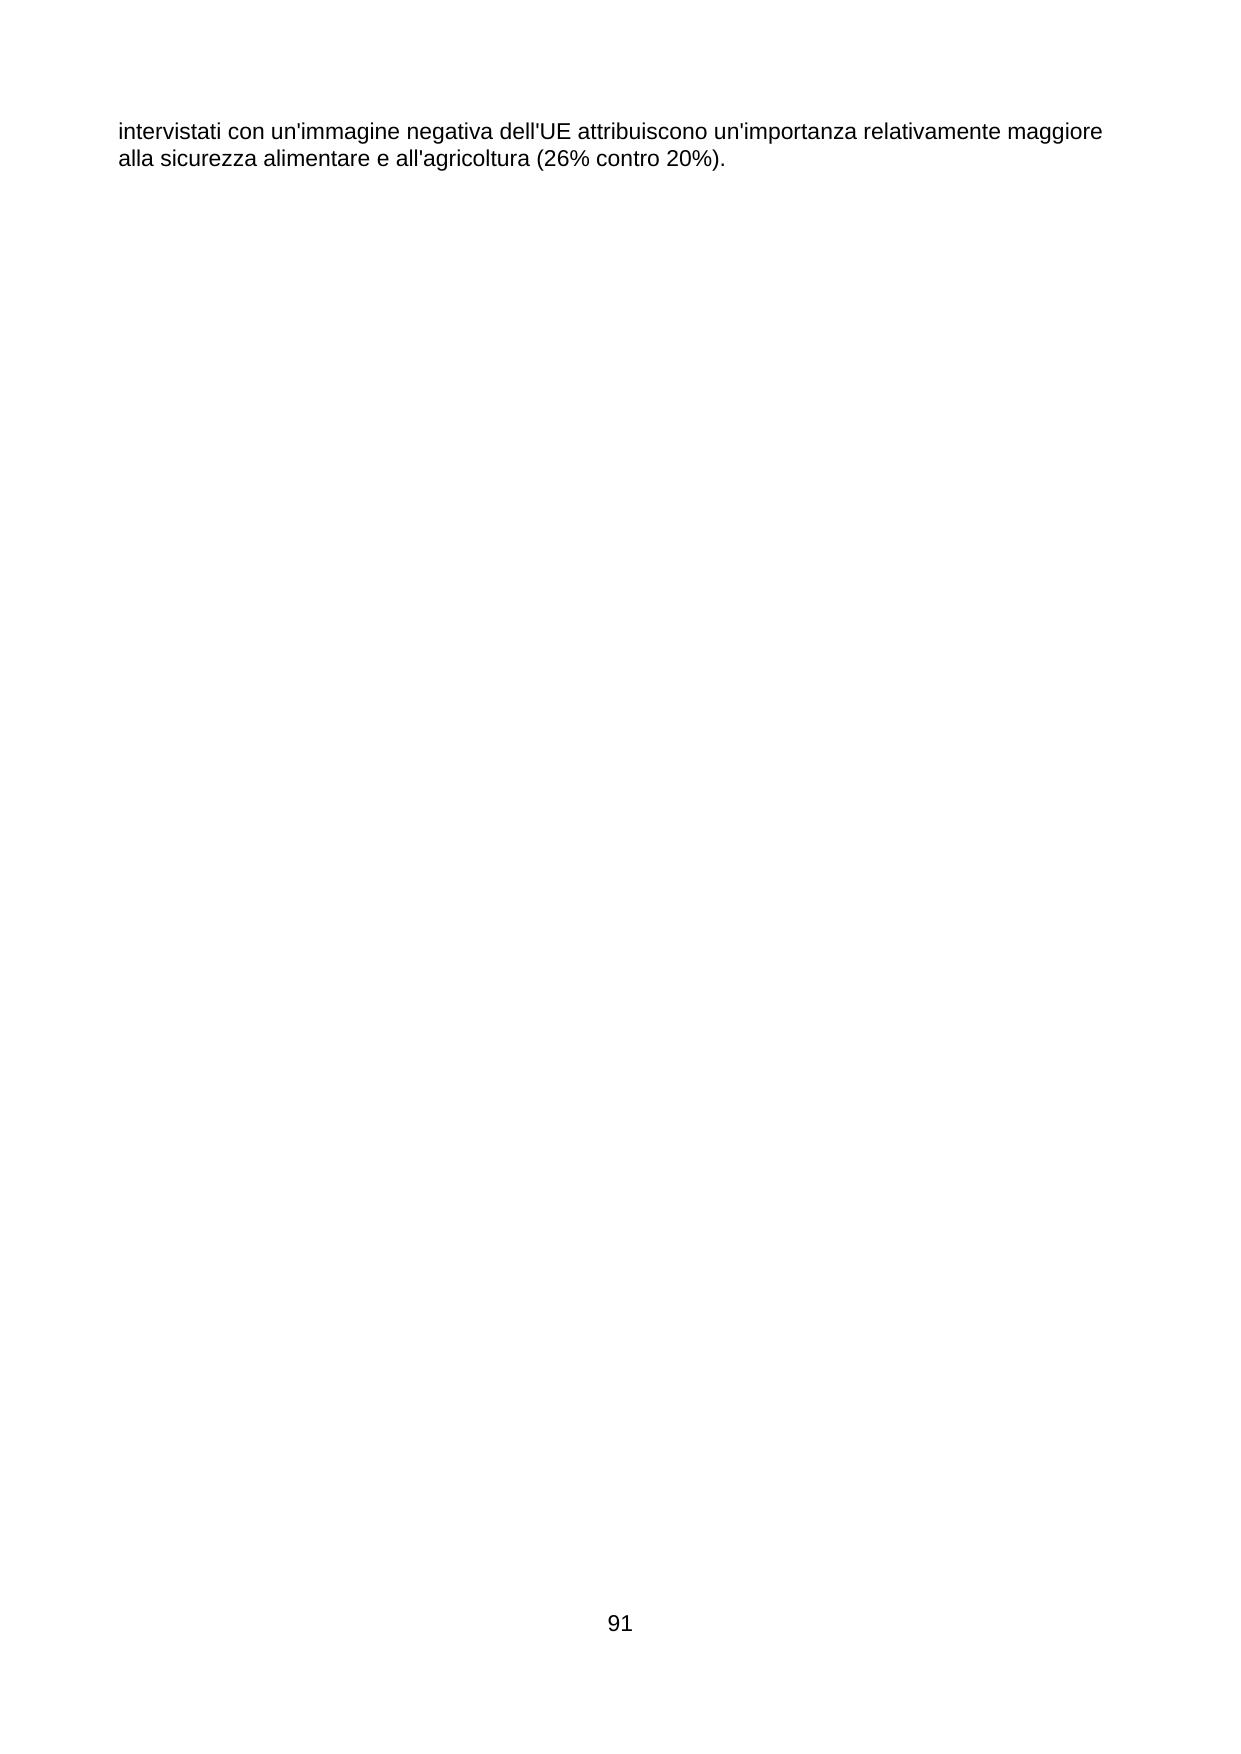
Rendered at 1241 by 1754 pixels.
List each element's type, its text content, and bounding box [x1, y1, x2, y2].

text intervistati con un'immagine negativa dell'UE attribuiscono un'importanza relativamente maggiore alla sicurezza alimentare e all'agricoltura (26% contro 20%). [118, 118, 1122, 171]
